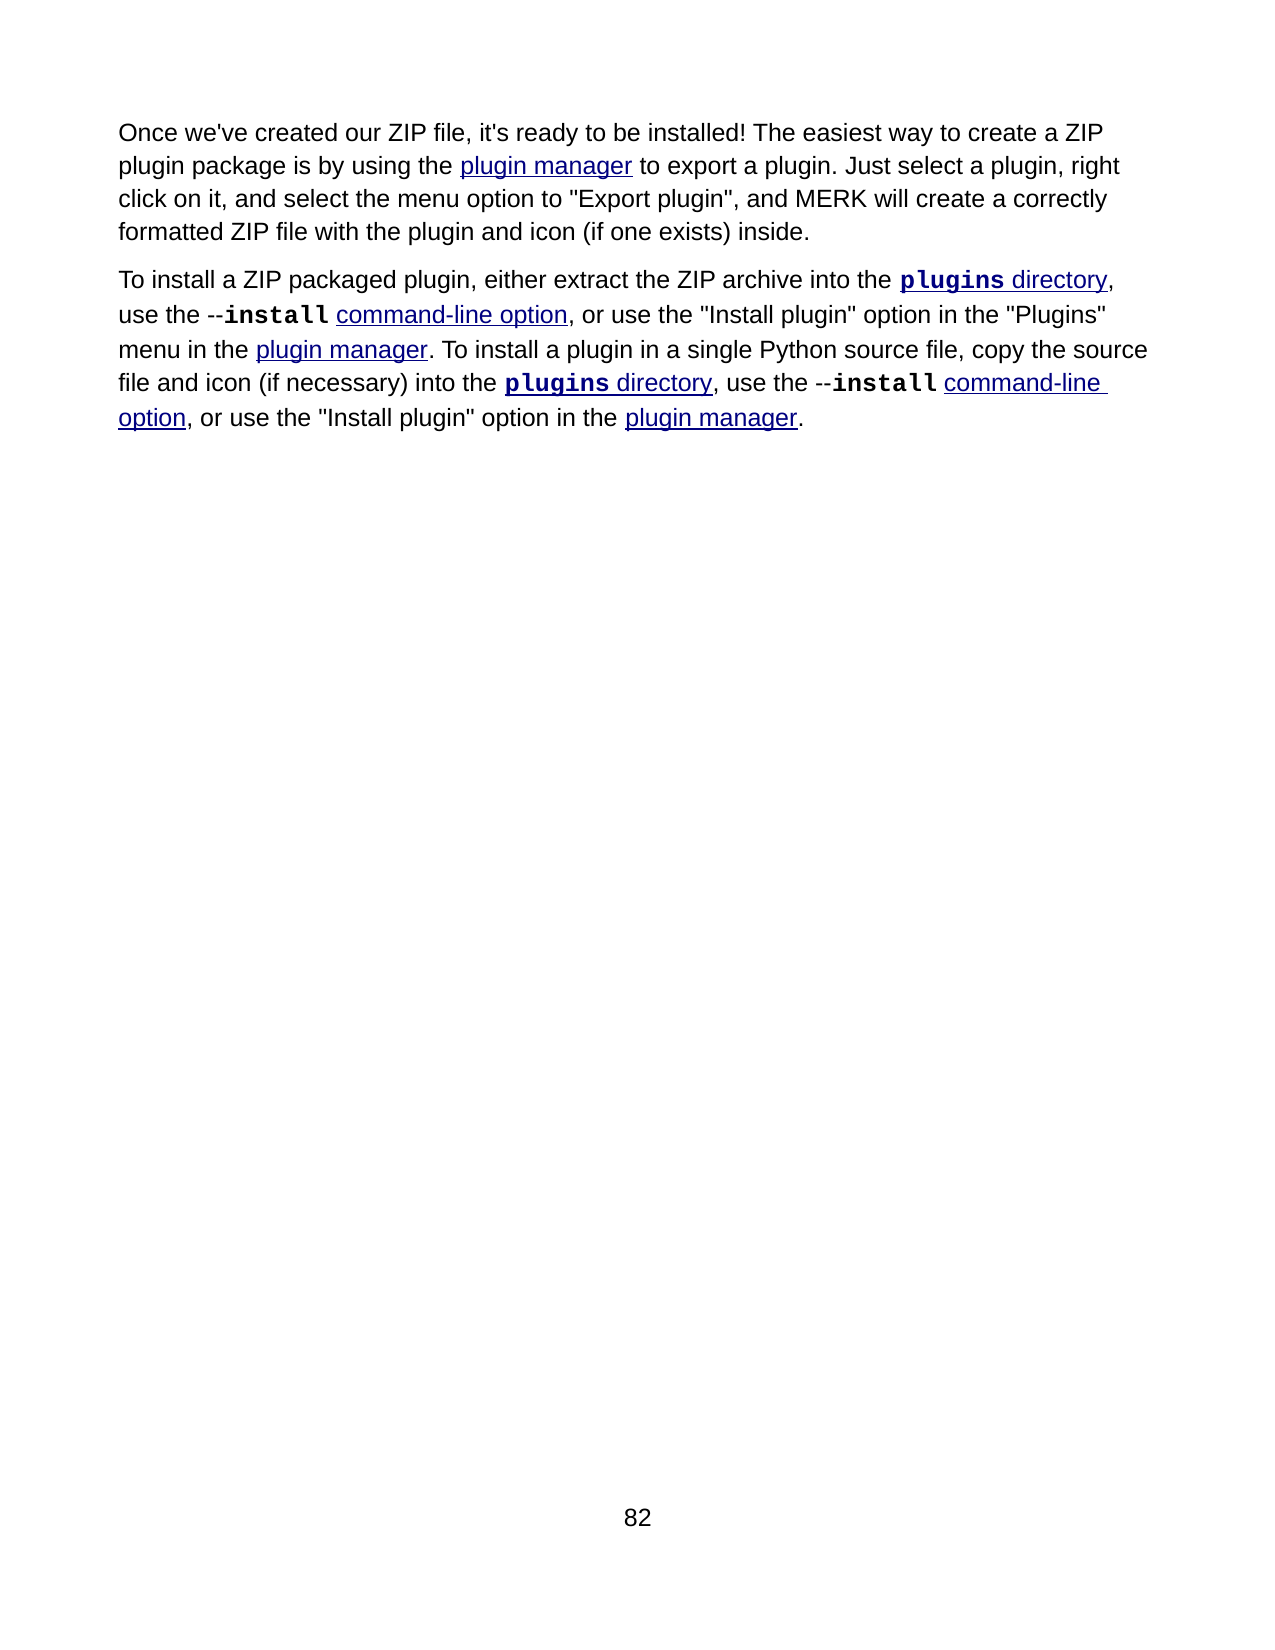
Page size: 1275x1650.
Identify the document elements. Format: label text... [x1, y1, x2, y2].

text Once we've created our ZIP file, it's ready to be installed! The easiest way to create a ZIP plugin package is by using the plugin manager to export a plugin. Just select a plugin, right click on it, and select the menu option to "Export plugin", and MERK will create a correctly formatted ZIP file with the plugin and icon (if one exists) inside. [118, 118, 1157, 246]
text To install a ZIP packaged plugin, either extract the ZIP archive into the plugins directory, use the --install command-line option, or use the "Install plugin" option in the "Plugins" menu in the plugin manager. To install a plugin in a single Python source file, copy the source file and icon (if necessary) into the plugins directory, use the --install command-line option, or use the "Install plugin" option in the plugin manager. [118, 265, 1157, 432]
